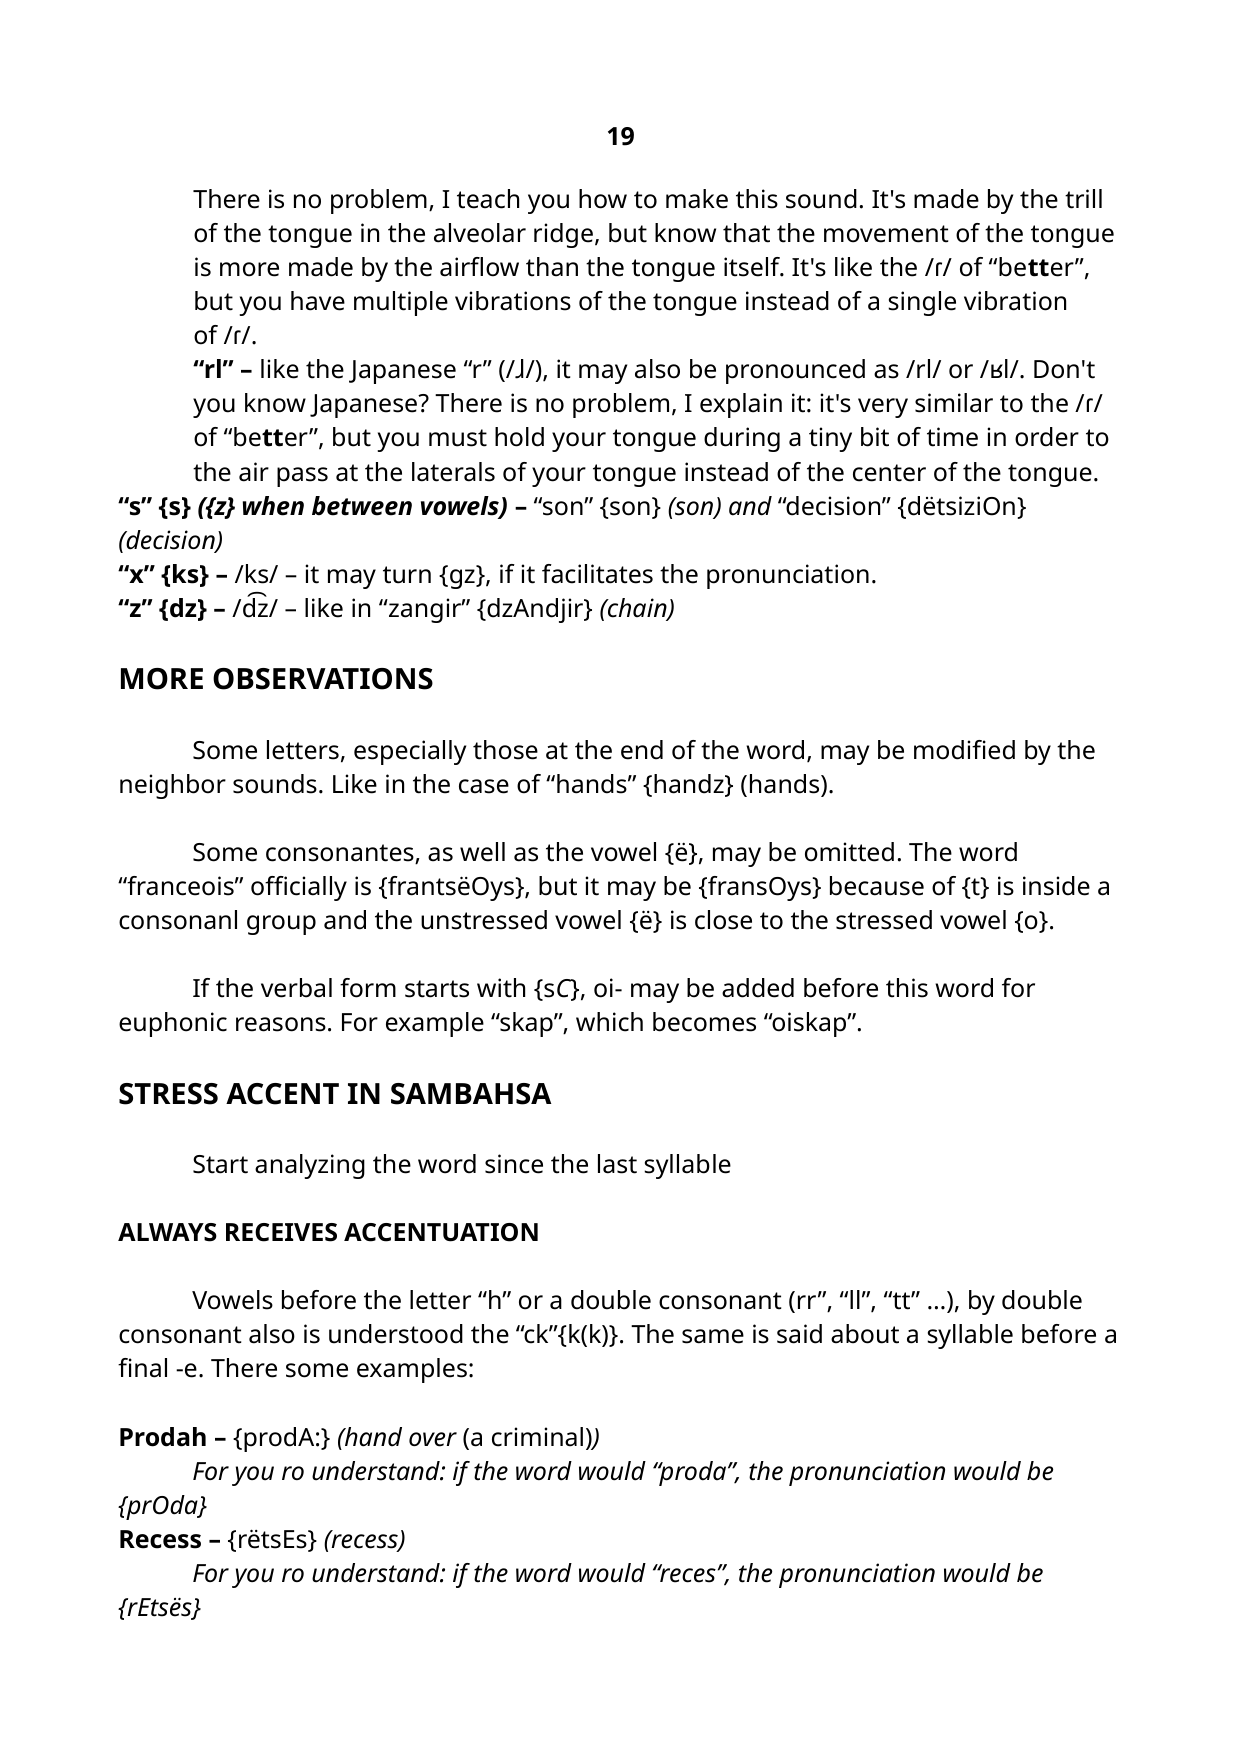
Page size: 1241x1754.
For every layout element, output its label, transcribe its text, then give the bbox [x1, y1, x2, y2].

text Recess – {rëtsEs} (recess) [118, 1521, 1123, 1555]
text Some consonantes, as well as the vowel {ë}, may be omitted. The word “franceois” officially is {frantsëOys}, but it may be {fransOys} because of {t} is inside a consonanl group and the unstressed vowel {ë} is close to the stressed vowel {o}. [118, 834, 1123, 937]
text Prodah – {prodA:} (hand over (a criminal)) For you ro understand: if the word would “proda”, the pronunciation would be {prOda} [118, 1419, 1123, 1521]
text Some letters, especially those at the end of the word, may be modified by the neighbor sounds. Like in the case of “hands” {handz} (hands). [118, 732, 1123, 800]
text “z” {dz} – /d͡z/ – like in “zangir” {dzAndjir} (chain) [118, 590, 1123, 624]
subtitle STRESS ACCENT IN SAMBAHSA [118, 1073, 1123, 1113]
text “rl” – like the Japanese “r” (/ɺ/), it may also be pronounced as /rl/ or /ʁl/. Don't you know Japanese? There is no problem, I explain it: it's very similar to the /ɾ/ of “better”, but you must hold your tongue during a tiny bit of time in order to the air pass at the laterals of your tongue instead of the center of the tongue. [193, 352, 1123, 488]
text For you ro understand: if the word would “reces”, the pronunciation would be {rEtsës} [118, 1555, 1123, 1623]
text Vowels before the letter “h” or a double consonant (rr”, “ll”, “tt” …), by double consonant also is understood the “ck”{k(k)}. The same is said about a syllable before a final -e. There some examples: [118, 1283, 1123, 1385]
subtitle ALWAYS RECEIVES ACCENTUATION [118, 1215, 1123, 1249]
text “x” {ks} – /ks/ – it may turn {gz}, if it facilitates the pronunciation. [118, 556, 1123, 590]
text “s” {s} ({z} when between vowels) – “son” {son} (son) and “decision” {dëtsiziOn} (decision) [118, 488, 1123, 556]
text Start analyzing the word since the last syllable [118, 1147, 1123, 1181]
text If the verbal form starts with {sC}, oi- may be added before this word for euphonic reasons. For example “skap”, which becomes “oiskap”. [118, 971, 1123, 1039]
subtitle MORE OBSERVATIONS [118, 658, 1123, 698]
text There is no problem, I teach you how to make this sound. It's made by the trill of the tongue in the alveolar ridge, but know that the movement of the tongue is more made by the airflow than the tongue itself. It's like the /ɾ/ of “better”, but you have multiple vibrations of the tongue instead of a single vibration of /ɾ/. [193, 182, 1123, 352]
